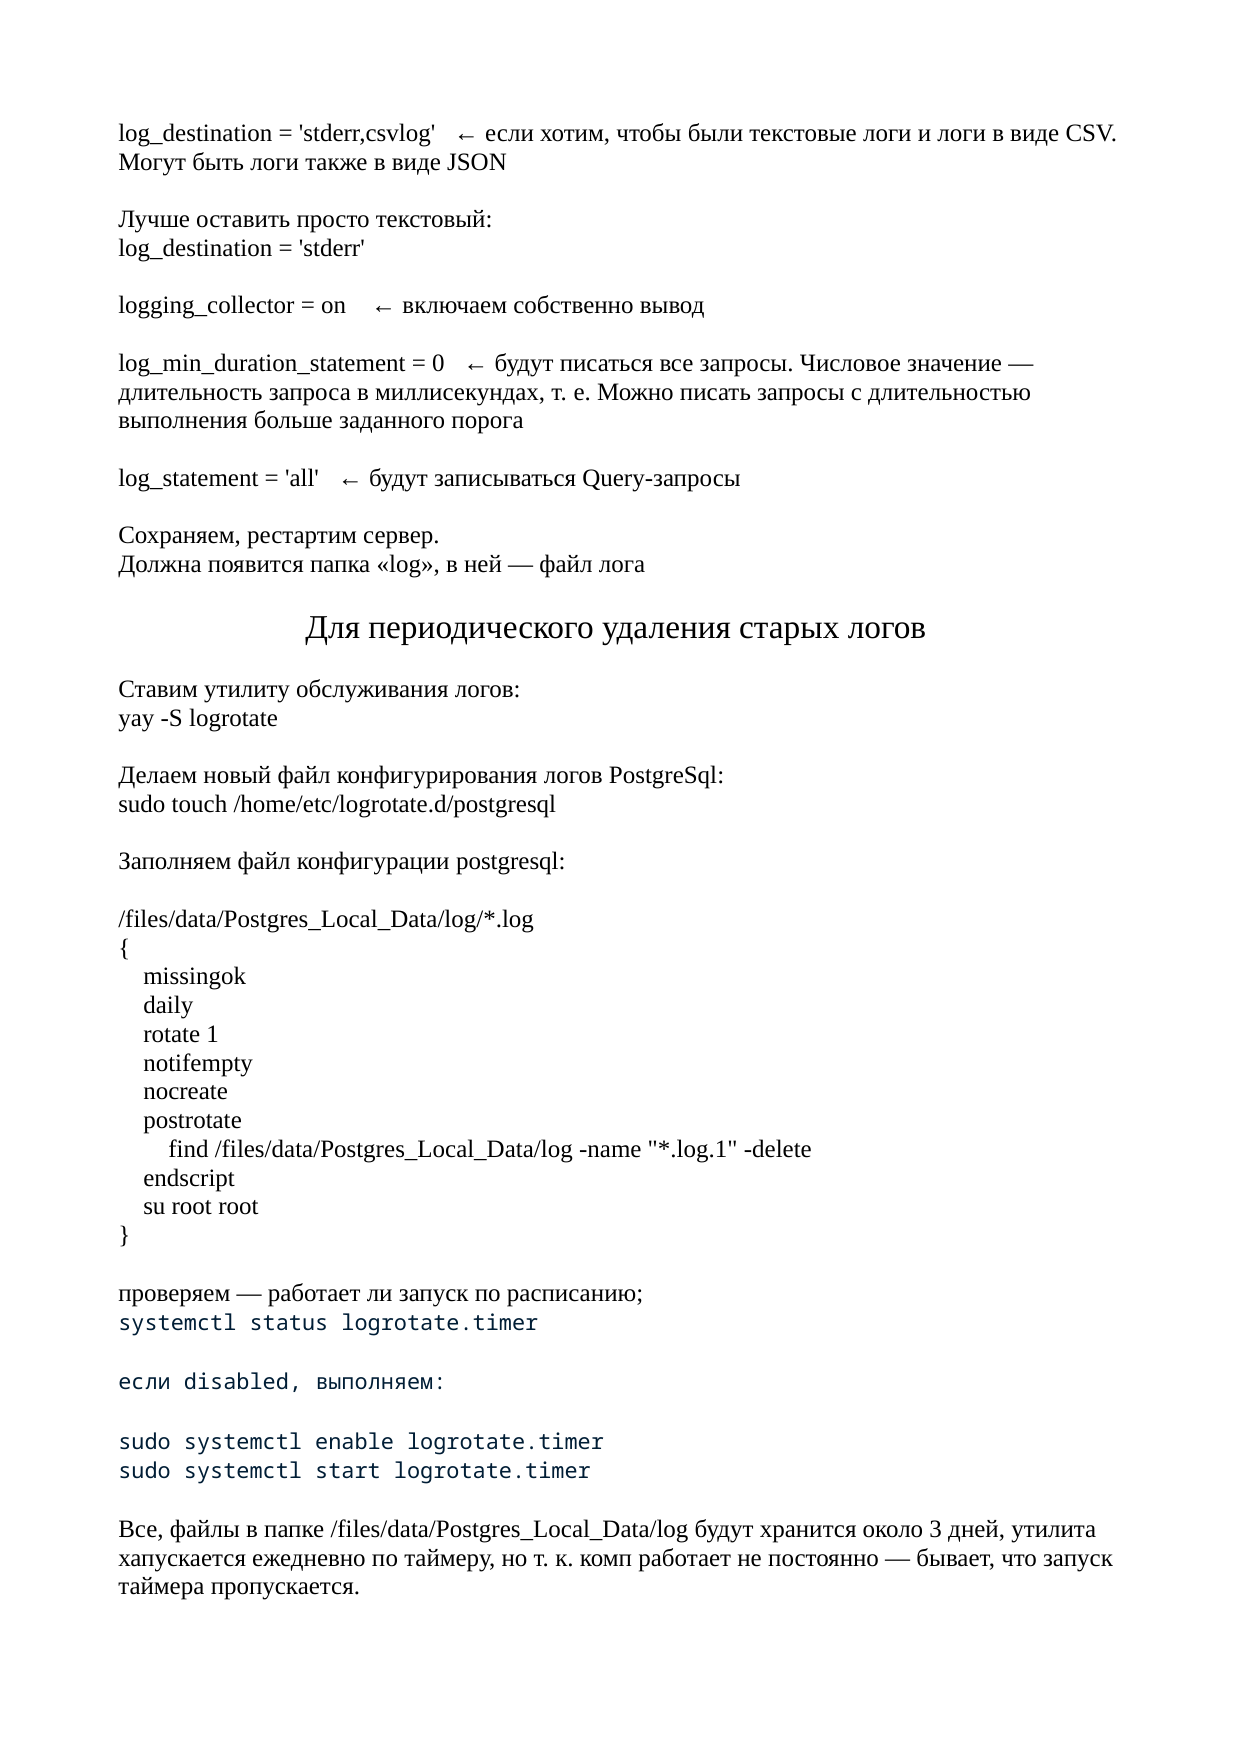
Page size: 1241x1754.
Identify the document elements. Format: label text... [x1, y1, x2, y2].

text Для периодического удаления старых логов [118, 607, 1122, 645]
text systemctl status logrotate.timer [118, 1306, 1122, 1336]
text log_destination = 'stderr' [118, 233, 1122, 262]
text log_statement = 'all' ← будут записываться Query-запросы [118, 463, 1122, 492]
text Ставим утилиту обслуживания логов: [118, 674, 1122, 703]
text sudo touch /home/etc/logrotate.d/postgresql [118, 789, 1122, 818]
text Заполняем файл конфигурации postgresql: [118, 846, 1122, 875]
text logging_collector = on ← включаем собственно вывод [118, 291, 1122, 319]
text endscript [118, 1163, 1122, 1191]
text daily [118, 990, 1122, 1019]
text missingok [118, 961, 1122, 990]
text su root root [118, 1191, 1122, 1220]
text { [118, 933, 1122, 961]
text проверяем — работает ли запуск по расписанию; [118, 1278, 1122, 1306]
text Делаем новый файл конфигурирования логов PostgreSql: [118, 760, 1122, 789]
text если disabled, выполняем: [118, 1366, 1122, 1396]
text log_min_duration_statement = 0 ← будут писаться все запросы. Числовое значение — длительность запроса в миллисекундах, т. е. Можно писать запросы с длительностью выполнения больше заданного порога [118, 348, 1122, 434]
text } [118, 1220, 1122, 1249]
text postrotate [118, 1105, 1122, 1134]
text notifempty [118, 1048, 1122, 1076]
text find /files/data/Postgres_Local_Data/log -name "*.log.1" -delete [118, 1134, 1122, 1163]
text log_destination = 'stderr,csvlog' ← если хотим, чтобы были текстовые логи и логи в виде CSV. Могут быть логи также в виде JSON [118, 118, 1122, 176]
text Все, файлы в папке /files/data/Postgres_Local_Data/log будут хранится около 3 дней, утилита хапускается ежедневно по таймеру, но т. к. комп работает не постоянно — бывает, что запуск таймера пропускается. [118, 1514, 1122, 1600]
text sudo systemctl enable logrotate.timer [118, 1426, 1122, 1455]
text sudo systemctl start logrotate.timer [118, 1455, 1122, 1485]
text Лучше оставить просто текстовый: [118, 204, 1122, 233]
text yay -S logrotate [118, 703, 1122, 731]
text /files/data/Postgres_Local_Data/log/*.log [118, 904, 1122, 933]
text nocreate [118, 1076, 1122, 1105]
text Сохраняем, рестартим сервер. [118, 521, 1122, 549]
text rotate 1 [118, 1019, 1122, 1048]
text Должна появится папка «log», в ней — файл лога [118, 549, 1122, 578]
